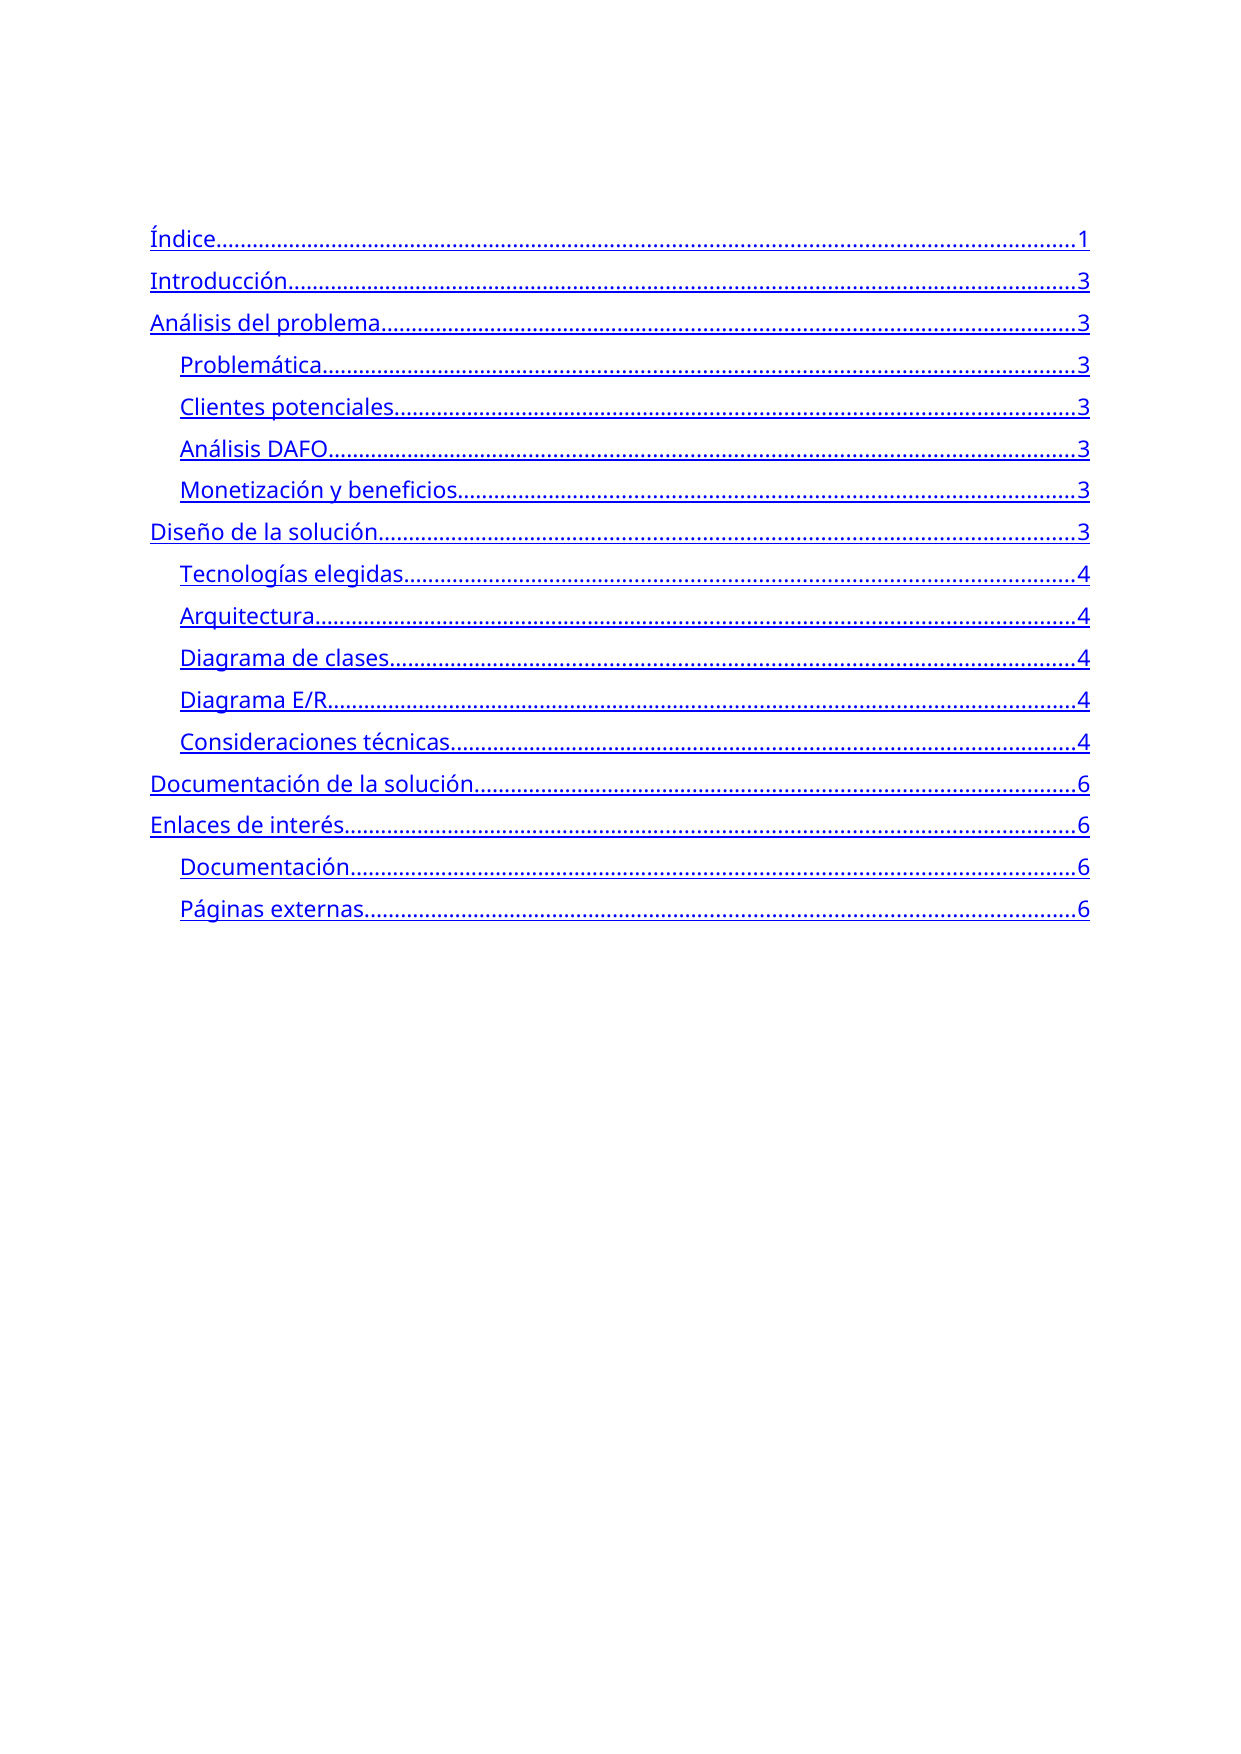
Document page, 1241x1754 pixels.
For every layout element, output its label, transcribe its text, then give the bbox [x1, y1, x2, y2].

text Enlaces de interés 6 [150, 809, 1090, 836]
text [179, 669, 1090, 673]
text [179, 460, 1090, 464]
text Tecnologías elegidas 4 [179, 558, 1090, 585]
text Diagrama E/R 4 [179, 684, 1090, 710]
text Documentación de la solución 6 [150, 767, 1090, 794]
text Arquitectura 4 [179, 600, 1090, 626]
text Análisis DAFO 3 [179, 432, 1090, 459]
text Monetización y beneficios 3 [179, 474, 1090, 501]
text Clientes potenciales 3 [179, 391, 1090, 417]
text [179, 753, 1090, 757]
text [179, 418, 1090, 422]
text Documentación 6 [179, 851, 1090, 878]
text Diseño de la solución 3 [150, 516, 1090, 543]
text [179, 376, 1090, 380]
text [179, 711, 1090, 715]
text Páginas externas 6 [179, 893, 1090, 920]
text Introducción 3 [150, 265, 1090, 291]
text Consideraciones técnicas 4 [179, 726, 1090, 752]
text [179, 502, 1090, 506]
text [179, 627, 1090, 631]
text Análisis del problema 3 [150, 307, 1090, 333]
text Problemática 3 [179, 349, 1090, 375]
text Diagrama de clases 4 [179, 642, 1090, 668]
text Índice 1 [150, 223, 1090, 250]
